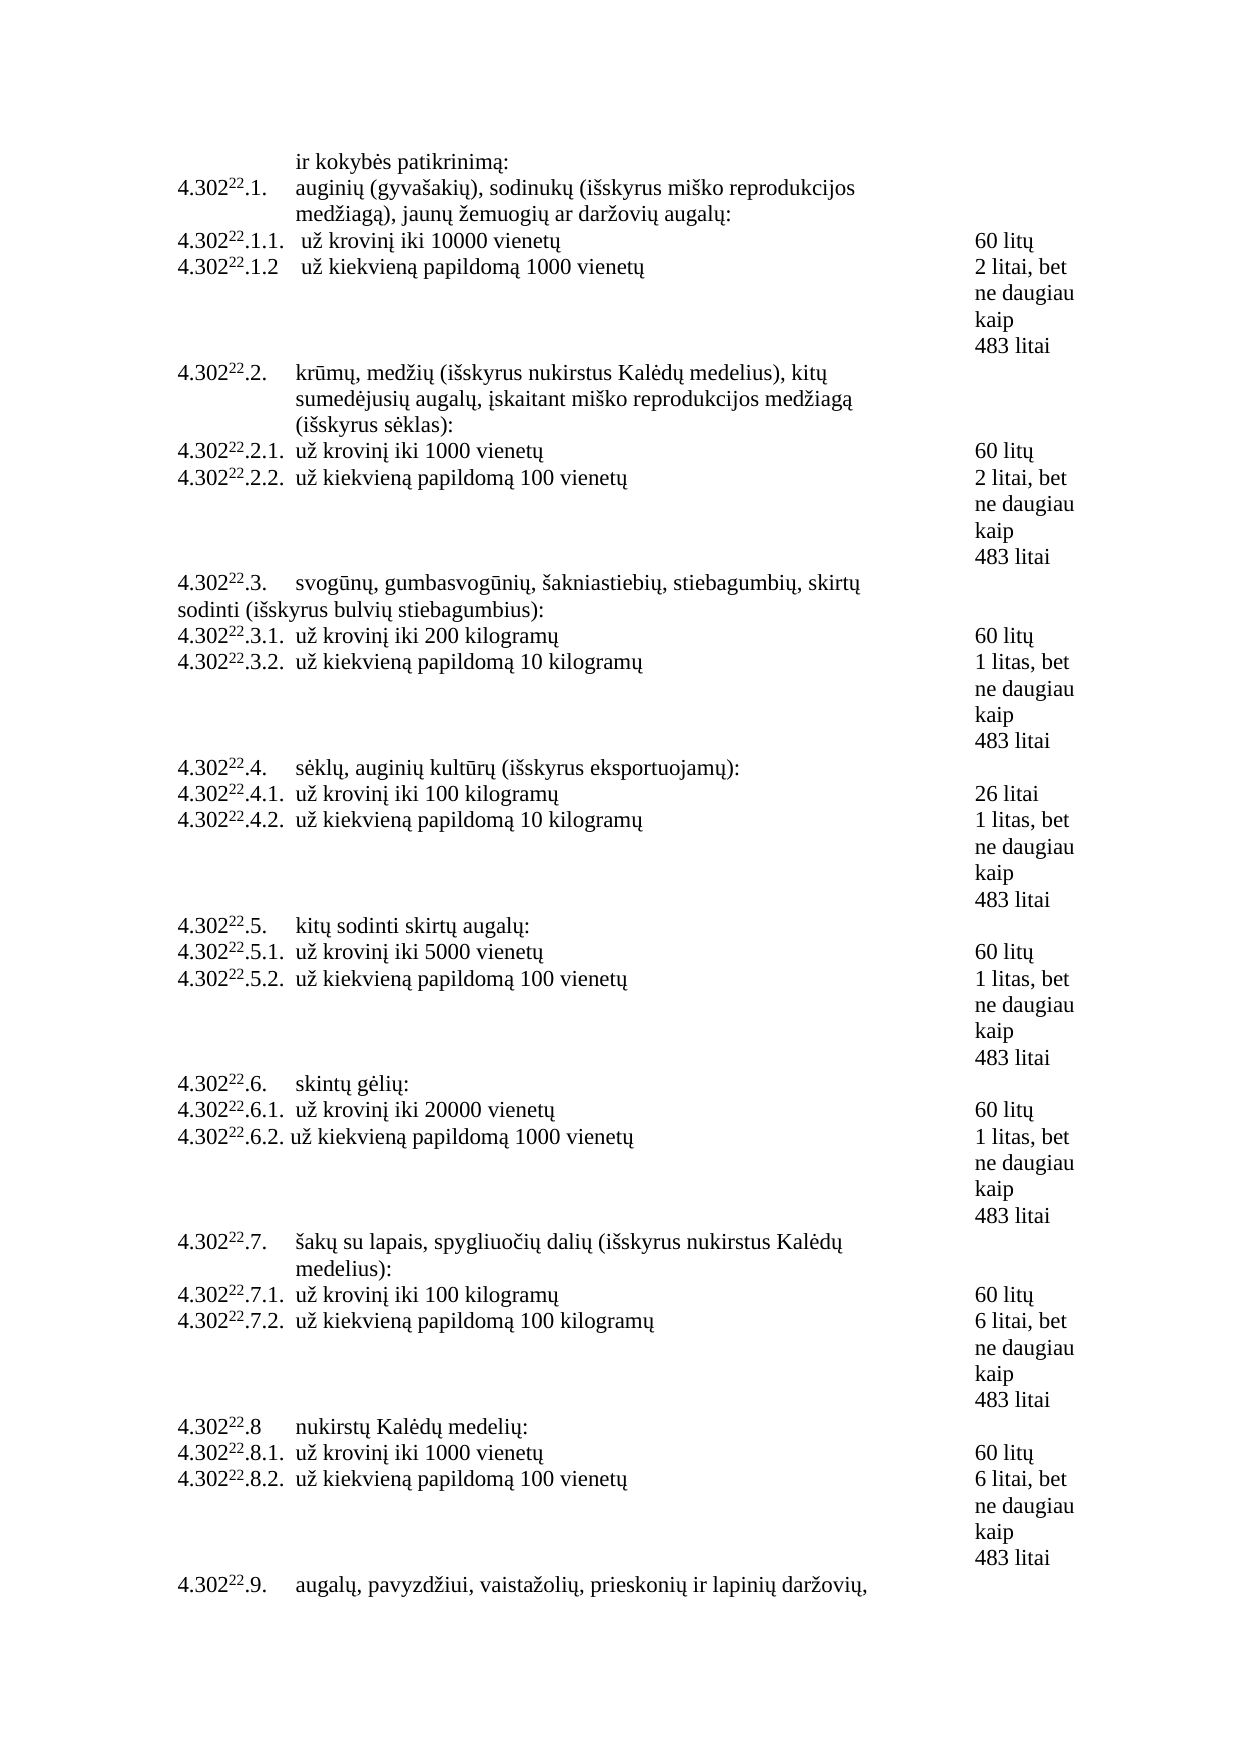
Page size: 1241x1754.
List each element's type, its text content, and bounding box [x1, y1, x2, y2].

text 4.30222.8.2. už kiekvieną papildomą 100 vienetų 6 litai, bet [177, 1465, 1122, 1492]
text 4.30222.6. skintų gėlių: [177, 1070, 1122, 1096]
text ne daugiau [974, 991, 1122, 1017]
text ne daugiau [974, 1334, 1122, 1360]
text 4.30222.7.1. už krovinį iki 100 kilogramų 60 litų [177, 1281, 1122, 1307]
text kaip [974, 701, 1122, 727]
text 483 litai [974, 543, 1122, 569]
text 4.30222.4. sėklų, auginių kultūrų (išskyrus eksportuojamų): [177, 754, 1122, 780]
text 483 litai [974, 1202, 1122, 1228]
text 4.30222.5.1. už krovinį iki 5000 vienetų 60 litų [177, 938, 1122, 965]
text 4.30222.6.1. už krovinį iki 20000 vienetų 60 litų [177, 1096, 1122, 1123]
text 4.30222.1.1. už krovinį iki 10000 vienetų 60 litų [177, 227, 1122, 253]
text ne daugiau [974, 1149, 1122, 1176]
text ir kokybės patikrinimą: [177, 148, 1122, 174]
text 483 litai [974, 332, 1122, 358]
text 4.30222.7.2. už kiekvieną papildomą 100 kilogramų 6 litai, bet [177, 1307, 1122, 1334]
text 483 litai [974, 1544, 1122, 1571]
text 4.30222.4.1. už krovinį iki 100 kilogramų 26 litai [177, 780, 1122, 807]
text 4.30222.1.2 už kiekvieną papildomą 1000 vienetų 2 litai, bet [177, 253, 1122, 279]
text 4.30222.8.1. už krovinį iki 1000 vienetų 60 litų [177, 1439, 1122, 1465]
text medžiagą), jaunų žemuogių ar daržovių augalų: [177, 200, 1122, 227]
text 4.30222.2. krūmų, medžių (išskyrus nukirstus Kalėdų medelius), kitų [177, 358, 1122, 385]
text kaip [974, 306, 1122, 332]
text 4.30222.2.2. už kiekvieną papildomą 100 vienetų 2 litai, bet [177, 464, 1122, 490]
text sodinti (išskyrus bulvių stiebagumbius): [177, 596, 1122, 622]
text sumedėjusių augalų, įskaitant miško reprodukcijos medžiagą [177, 385, 1122, 411]
text 483 litai [974, 1386, 1122, 1413]
text kaip [974, 517, 1122, 543]
text 4.30222.3.1. už krovinį iki 200 kilogramų 60 litų [177, 622, 1122, 648]
text 4.30222.9. augalų, pavyzdžiui, vaistažolių, prieskonių ir lapinių daržovių, [177, 1571, 1122, 1597]
text 4.30222.1. auginių (gyvašakių), sodinukų (išskyrus miško reprodukcijos [177, 174, 1122, 200]
text ne daugiau [177, 279, 1122, 306]
text kaip [974, 1017, 1122, 1044]
text ne daugiau [974, 1492, 1122, 1518]
text kaip [974, 1518, 1122, 1544]
text kaip [974, 1360, 1122, 1386]
text ne daugiau [974, 675, 1122, 701]
text 4.30222.5.2. už kiekvieną papildomą 100 vienetų 1 litas, bet [177, 965, 1122, 991]
text 4.30222.7. šakų su lapais, spygliuočių dalių (išskyrus nukirstus Kalėdų [177, 1228, 1122, 1254]
text 4.30222.5. kitų sodinti skirtų augalų: [177, 912, 1122, 938]
text 4.30222.8 nukirstų Kalėdų medelių: [177, 1413, 1122, 1439]
text ne daugiau [974, 833, 1122, 859]
text kaip [974, 1176, 1122, 1202]
text 483 litai [974, 727, 1122, 754]
text 4.30222.4.2. už kiekvieną papildomą 10 kilogramų 1 litas, bet [177, 807, 1122, 833]
text 4.30222.6.2. už kiekvieną papildomą 1000 vienetų 1 litas, bet [177, 1123, 1122, 1149]
text kaip [974, 859, 1122, 886]
text 4.30222.3. svogūnų, gumbasvogūnių, šakniastiebių, stiebagumbių, skirtų [177, 569, 1122, 596]
text 4.30222.3.2. už kiekvieną papildomą 10 kilogramų 1 litas, bet [177, 648, 1122, 675]
text 483 litai [974, 1044, 1122, 1070]
text medelius): [177, 1254, 1122, 1281]
text (išskyrus sėklas): [177, 411, 1122, 438]
text 4.30222.2.1. už krovinį iki 1000 vienetų 60 litų [177, 438, 1122, 464]
text ne daugiau [974, 490, 1122, 517]
text 483 litai [974, 886, 1122, 912]
